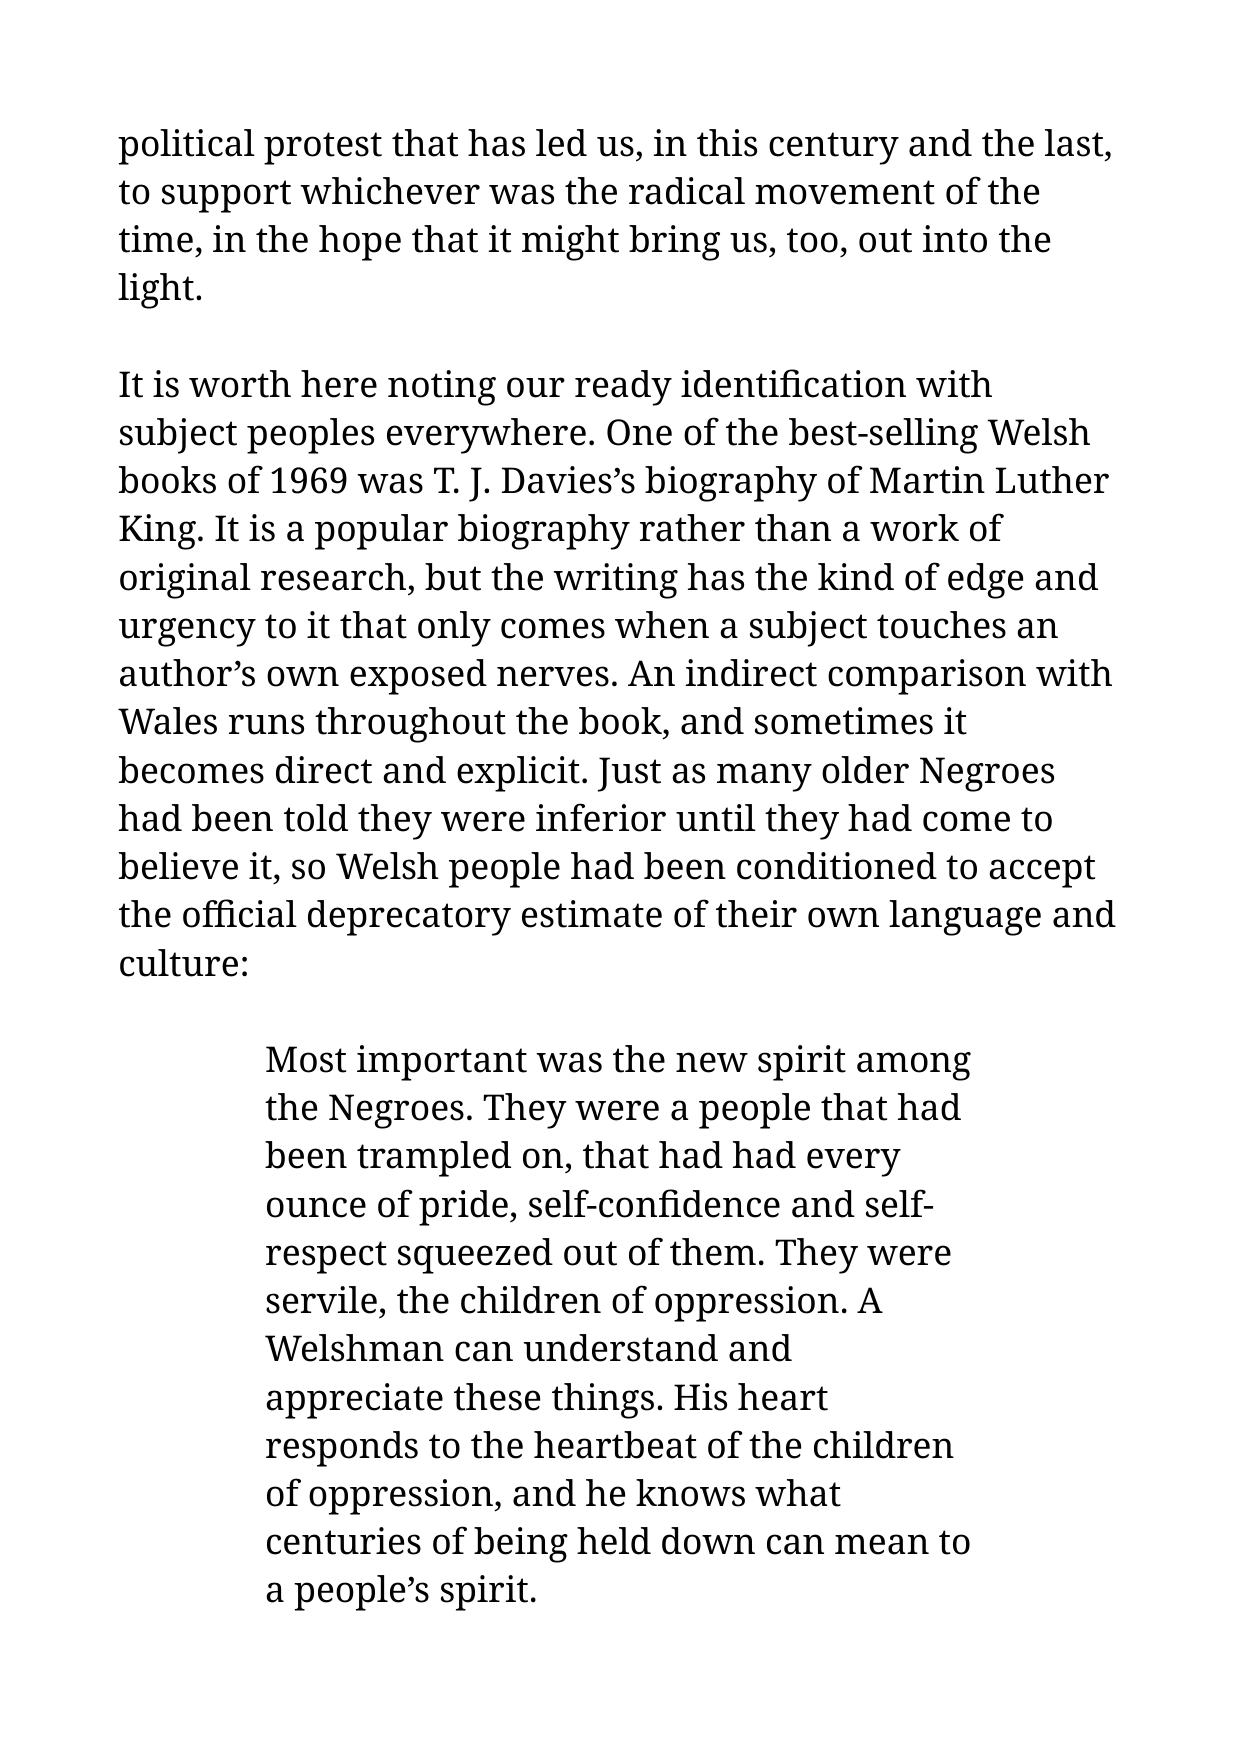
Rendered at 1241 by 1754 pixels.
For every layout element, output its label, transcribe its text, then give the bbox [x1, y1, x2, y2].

text Most important was the new spirit among the Negroes. They were a people that had been trampled on, that had had every ounce of pride, self-confidence and self-respect squeezed out of them. They were servile, the children of oppression. A Welshman can understand and appreciate these things. His heart responds to the heartbeat of the children of oppression, and he knows what centuries of being held down can mean to a people’s spirit. [265, 1034, 975, 1613]
text political protest that has led us, in this century and the last, to support whichever was the radical movement of the time, in the hope that it might bring us, too, out into the light. [118, 118, 1122, 311]
text It is worth here noting our ready identification with subject peoples everywhere. One of the best-selling Welsh books of 1969 was T. J. Davies’s biography of Martin Luther King. It is a popular biography rather than a work of original research, but the writing has the kind of edge and urgency to it that only comes when a subject touches an author’s own exposed nerves. An indirect comparison with Wales runs throughout the book, and sometimes it becomes direct and explicit. Just as many older Negroes had been told they were inferior until they had come to believe it, so Welsh people had been conditioned to accept the official deprecatory estimate of their own language and culture: [118, 359, 1122, 986]
